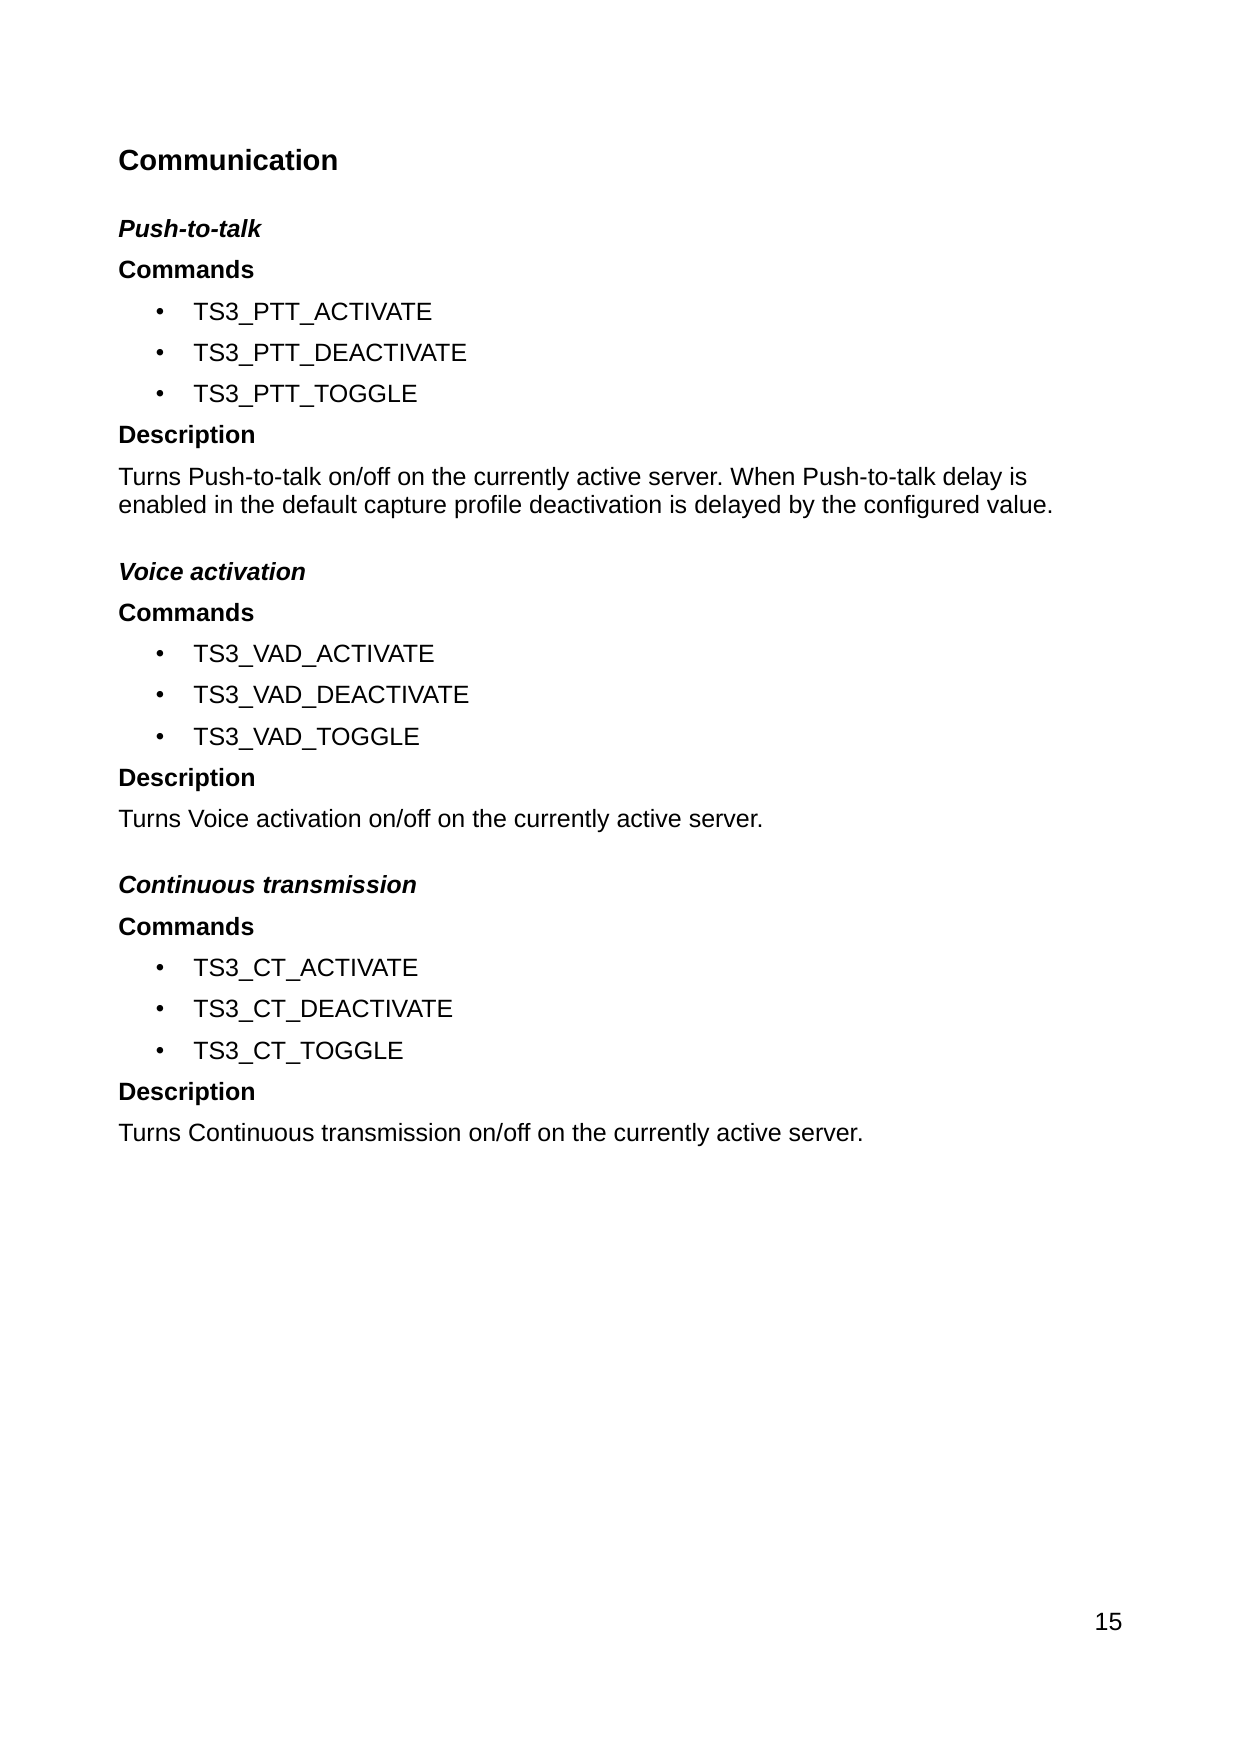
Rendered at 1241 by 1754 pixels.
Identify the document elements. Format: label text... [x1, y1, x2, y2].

text Description [118, 763, 1122, 792]
list TS3_PTT_DEACTIVATE [156, 338, 1122, 367]
subtitle Communication [118, 143, 1122, 177]
subtitle Continuous transmission [118, 871, 1122, 899]
text Commands [118, 912, 1122, 940]
list TS3_VAD_ACTIVATE [156, 639, 1122, 668]
list TS3_VAD_TOGGLE [156, 722, 1122, 751]
subtitle Voice activation [118, 557, 1122, 585]
list TS3_CT_TOGGLE [156, 1036, 1122, 1064]
text Commands [118, 255, 1122, 284]
subtitle Push-to-talk [118, 214, 1122, 243]
list TS3_PTT_TOGGLE [156, 379, 1122, 408]
text Commands [118, 598, 1122, 627]
text Turns Continuous transmission on/off on the currently active server. [118, 1118, 1122, 1147]
list TS3_CT_DEACTIVATE [156, 994, 1122, 1023]
text Turns Push-to-talk on/off on the currently active server. When Push-to-talk delay is enabled in the default capture profile deactivation is delayed by the configured value. [118, 462, 1122, 519]
list TS3_VAD_DEACTIVATE [156, 680, 1122, 709]
text Description [118, 421, 1122, 449]
list TS3_CT_ACTIVATE [156, 953, 1122, 982]
text Description [118, 1077, 1122, 1106]
text Turns Voice activation on/off on the currently active server. [118, 804, 1122, 833]
list TS3_PTT_ACTIVATE [156, 296, 1122, 325]
